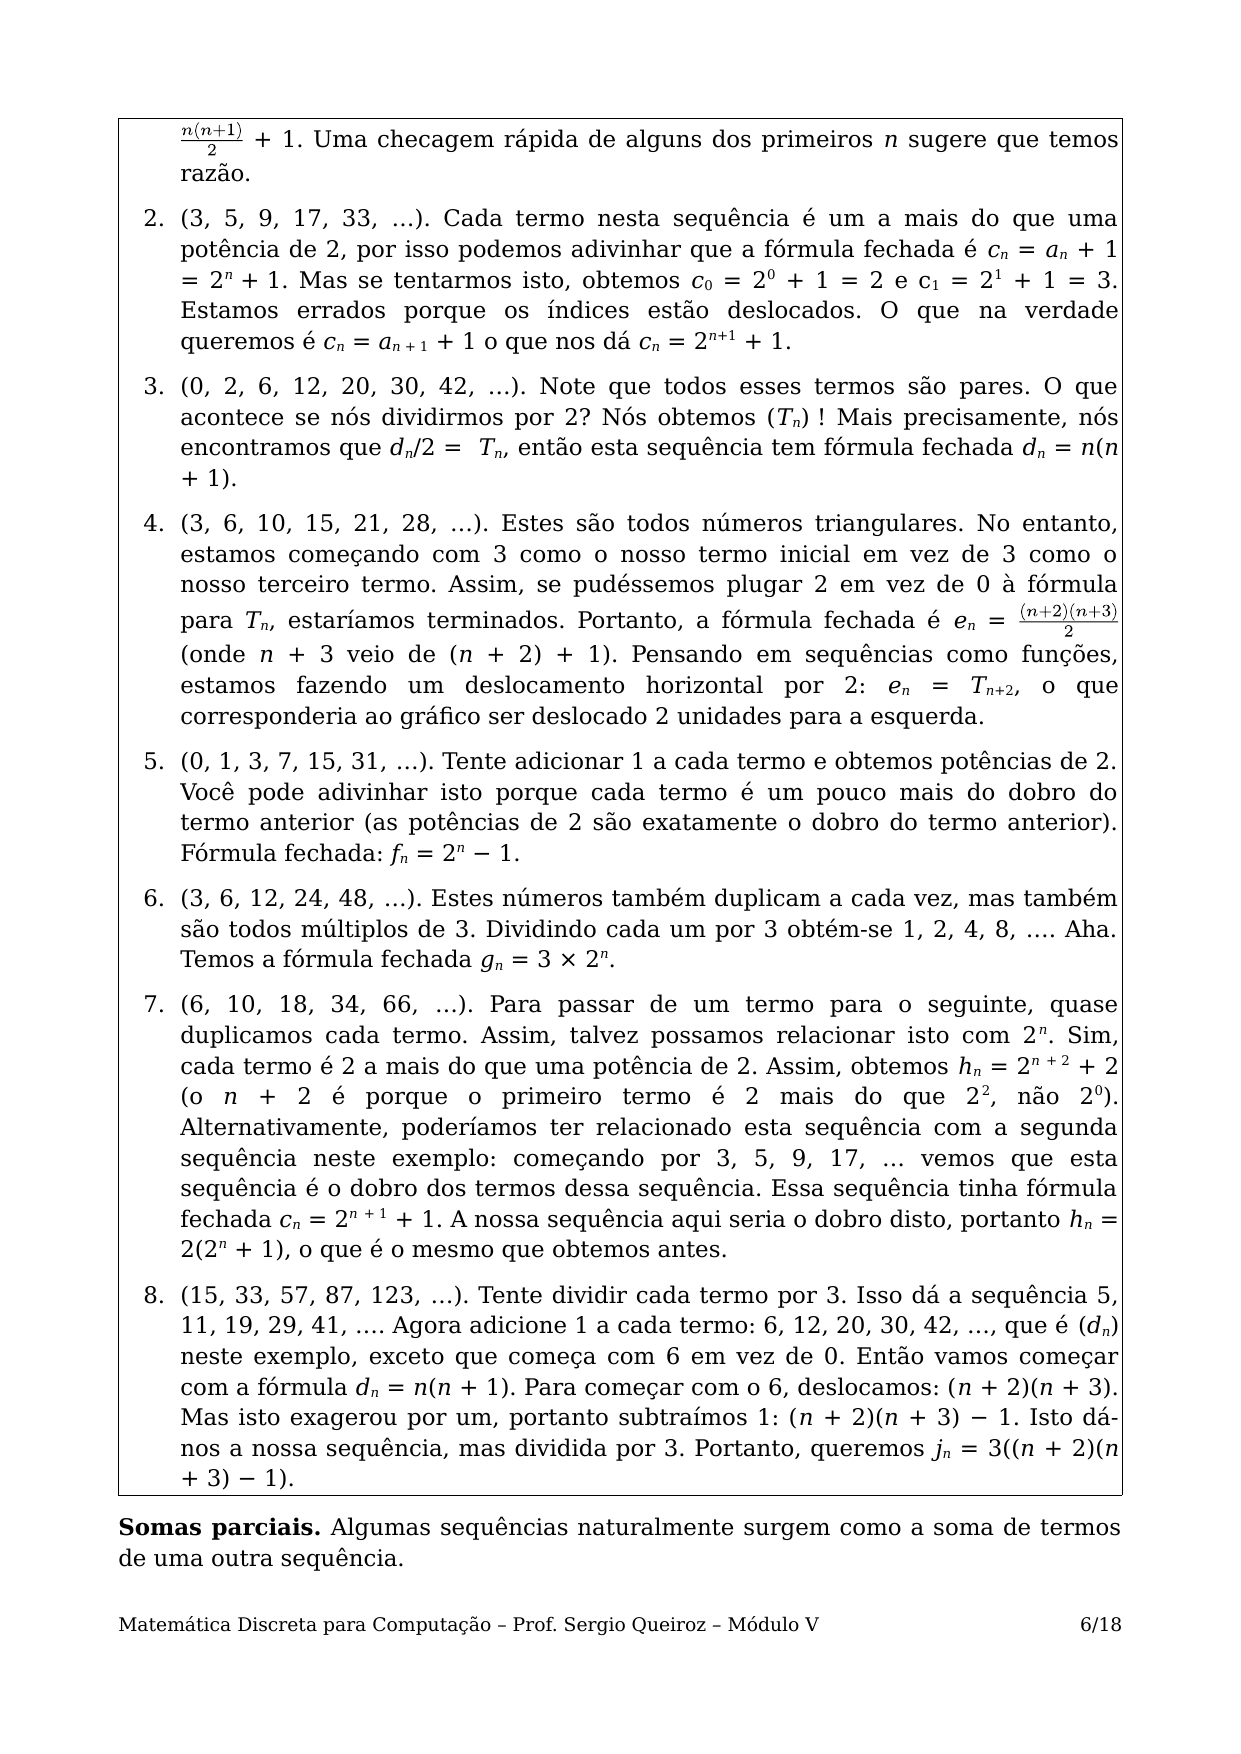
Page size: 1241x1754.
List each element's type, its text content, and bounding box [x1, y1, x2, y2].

list (6, 10, 18, 34, 66, …). Para passar de um termo para o seguinte, quase duplicamos cada termo. Assim, talvez possamos relacionar isto com 2n. Sim, cada termo é 2 a mais do que uma potência de 2. Assim, obtemos hn = 2n + 2 + 2 (o n + 2 é porque o primeiro termo é 2 mais do que 22, não 20). Alternativamente, poderíamos ter relacionado esta sequência com a segunda sequência neste exemplo: começando por 3, 5, 9, 17, … vemos que esta sequência é o dobro dos termos dessa sequência. Essa sequência tinha fórmula fechada cn = 2n + 1 + 1. A nossa sequência aqui seria o dobro disto, portanto hn = 2(2n + 1), o que é o mesmo que obtemos antes. [119, 988, 1122, 1263]
list (15, 33, 57, 87, 123, …). Tente dividir cada termo por 3. Isso dá a sequência 5, 11, 19, 29, 41, …. Agora adicione 1 a cada termo: 6, 12, 20, 30, 42, …, que é (dn) neste exemplo, exceto que começa com 6 em vez de 0. Então vamos começar com a fórmula dn = n(n + 1). Para começar com o 6, deslocamos: (n + 2)(n + 3). Mas isto exagerou por um, portanto subtraímos 1: (n + 2)(n + 3) − 1. Isto dá-nos a nossa sequência, mas dividida por 3. Portanto, queremos jn = 3((n + 2)(n + 3) − 1). [119, 1279, 1122, 1495]
list (0, 1, 3, 7, 15, 31, …). Tente adicionar 1 a cada termo e obtemos potências de 2. Você pode adivinhar isto porque cada termo é um pouco mais do dobro do termo anterior (as potências de 2 são exatamente o dobro do termo anterior). Fórmula fechada: fn = 2n − 1. [119, 745, 1122, 867]
list (3, 6, 12, 24, 48, …). Estes números também duplicam a cada vez, mas também são todos múltiplos de 3. Dividindo cada um por 3 obtém-se 1, 2, 4, 8, …. Aha. Temos a fórmula fechada gn = 3 × 2n. [119, 882, 1122, 973]
text Somas parciais. Algumas sequências naturalmente surgem como a soma de termos de uma outra sequência. [118, 1514, 1122, 1571]
list + 1. Uma checagem rápida de alguns dos primeiros n sugere que temos razão. [119, 119, 1122, 187]
list (3, 6, 10, 15, 21, 28, …). Estes são todos números triangulares. No entanto, estamos começando com 3 como o nosso termo inicial em vez de 3 como o nosso terceiro termo. Assim, se pudéssemos plugar 2 em vez de 0 à fórmula para Tn, estaríamos terminados. Portanto, a fórmula fechada é en = (onde n + 3 veio de (n + 2) + 1). Pensando em sequências como funções, estamos fazendo um deslocamento horizontal por 2: en = Tn+2, o que corresponderia ao gráfico ser deslocado 2 unidades para a esquerda. [119, 507, 1122, 729]
list (0, 2, 6, 12, 20, 30, 42, …). Note que todos esses termos são pares. O que acontece se nós dividirmos por 2? Nós obtemos (Tn) ! Mais precisamente, nós encontramos que dn/2 = Tn, então esta sequência tem fórmula fechada dn = n(n + 1). [119, 370, 1122, 492]
list (3, 5, 9, 17, 33, …). Cada termo nesta sequência é um a mais do que uma potência de 2, por isso podemos adivinhar que a fórmula fechada é cn = an + 1 = 2n + 1. Mas se tentarmos isto, obtemos c0 = 20 + 1 = 2 e c1 = 21 + 1 = 3. Estamos errados porque os índices estão deslocados. O que na verdade queremos é cn = an + 1 + 1 o que nos dá cn = 2n+1 + 1. [119, 203, 1122, 355]
